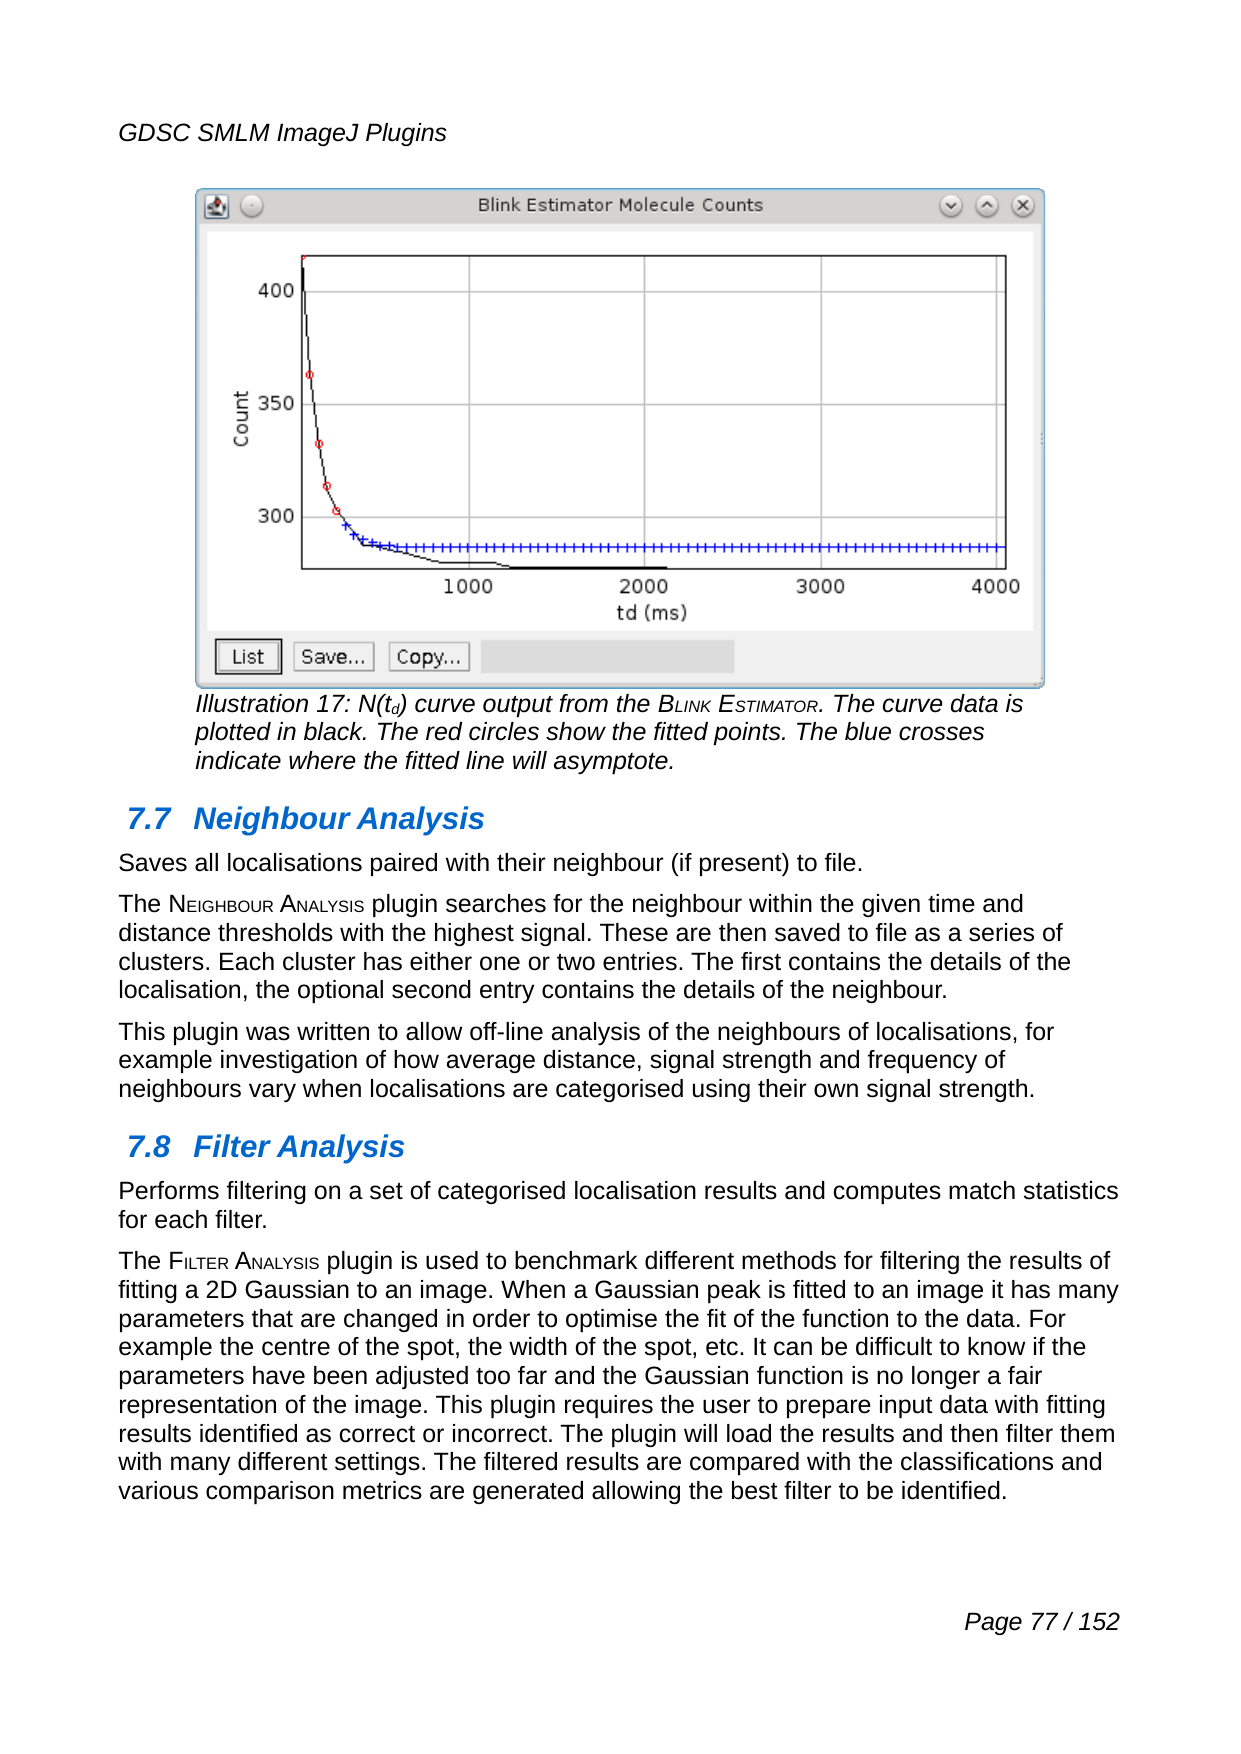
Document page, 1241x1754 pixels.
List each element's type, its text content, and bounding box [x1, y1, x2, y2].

text Illustration 17: N(td) curve output from the Blink Estimator. The curve data is plotted in black. The red circles show the fitted points. The blue crosses indicate where the fitted line will asymptote. [195, 689, 1045, 775]
text The Neighbour Analysis plugin searches for the neighbour within the given time and distance thresholds with the highest signal. These are then saved to file as a series of clusters. Each cluster has either one or two entries. The first contains the details of the localisation, the optional second entry contains the details of the neighbour. [118, 889, 1122, 1004]
text Saves all localisations paired with their neighbour (if present) to file. [118, 848, 1122, 877]
text The Filter Analysis plugin is used to benchmark different methods for filtering the results of fitting a 2D Gaussian to an image. When a Gaussian peak is fitted to an image it has many parameters that are changed in order to optimise the fit of the function to the data. For example the centre of the spot, the width of the spot, etc. It can be difficult to know if the parameters have been adjusted too far and the Gaussian function is no longer a fair representation of the image. This plugin requires the user to prepare input data with fitting results identified as correct or incorrect. The plugin will load the results and then filter them with many different settings. The filtered results are compared with the classifications and various comparison metrics are generated allowing the best filter to be identified. [118, 1246, 1122, 1505]
subtitle Filter Analysis [118, 1128, 1122, 1164]
text This plugin was written to allow off-line analysis of the neighbours of localisations, for example investigation of how average distance, signal strength and frequency of neighbours vary when localisations are categorised using their own signal strength. [118, 1017, 1122, 1103]
text Performs filtering on a set of categorised localisation results and computes match statistics for each filter. [118, 1176, 1122, 1234]
subtitle Neighbour Analysis [118, 800, 1122, 836]
picture [195, 188, 1045, 689]
